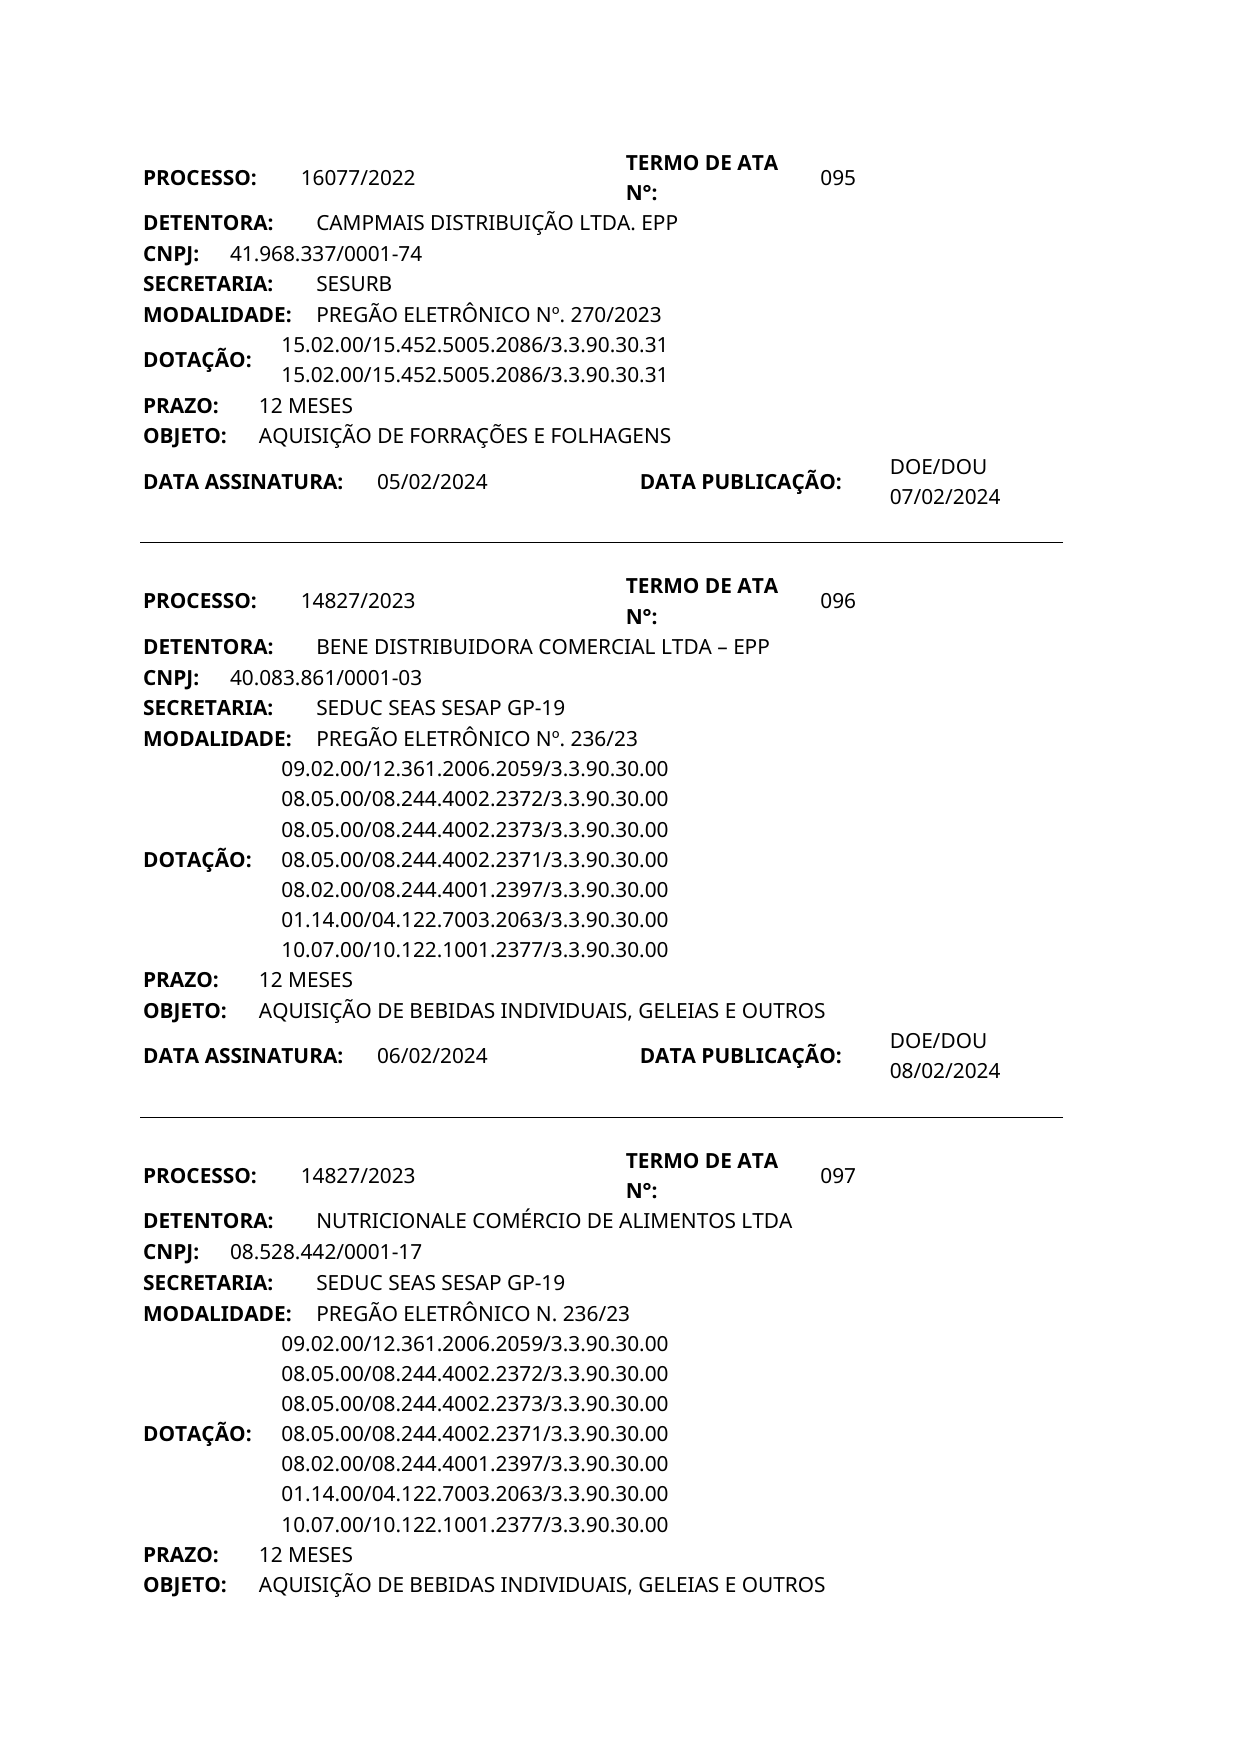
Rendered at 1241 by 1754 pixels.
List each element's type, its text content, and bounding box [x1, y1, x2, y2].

table_cell 08.528.442/0001-17 [223, 1237, 1104, 1268]
table_header PROCESSO: [136, 1146, 293, 1206]
table_cell 12 meses [251, 965, 1104, 996]
table_cell MODALIDADE: [136, 1298, 309, 1329]
table_cell 06/02/2024 [370, 1026, 632, 1086]
table_cell DETENTORA: [136, 208, 309, 238]
table_header TERMO DE ATA N°: [618, 148, 813, 207]
table_cell PRAZO: [136, 1540, 251, 1570]
table_header 096 [813, 572, 1104, 632]
table_cell AQUISIÇÃO DE BEBIDAS INDIVIDUAIS, GELEIAS E OUTROS [251, 1570, 1104, 1601]
table_cell 09.02.00/12.361.2006.2059/3.3.90.30.00 08.05.00/08.244.4002.2372/3.3.90.30.00 08.05.00/08.244.4002.2373/3.3.90.30.00 08.05.00/08.244.4002.2371/3.3.90.30.00 08.02.00/08.244.4001.2397/3.3.90.30.00 01.14.00/04.122.7003.2063/3.3.90.30.00 10.07.00/10.122.1001.2377/3.3.90.30.00 [274, 1329, 1104, 1539]
table_cell 15.02.00/15.452.5005.2086/3.3.90.30.31 15.02.00/15.452.5005.2086/3.3.90.30.31 [274, 330, 1104, 390]
table_cell pregão eletrônico nº. 236/23 [309, 724, 1104, 754]
table_cell DATA ASSINATURA: [136, 452, 369, 512]
table_cell 12 meses [251, 390, 1104, 421]
table_cell PRAZO: [136, 965, 251, 996]
table_cell DOTAÇÃO: [136, 330, 274, 390]
table_cell DATA PUBLICAÇÃO: [632, 452, 882, 512]
table_cell SEDUC SEAS SESAP GP-19 [309, 1268, 1104, 1298]
table_cell sesurb [309, 269, 1104, 300]
table_header 097 [813, 1146, 1104, 1206]
table_cell SECRETARIA: [136, 1268, 309, 1298]
table_header TERMO DE ATA N°: [618, 1146, 813, 1206]
table_cell DOTAÇÃO: [136, 755, 274, 965]
table_cell DATA ASSINATURA: [136, 1026, 369, 1086]
table_cell SECRETARIA: [136, 269, 309, 300]
table_cell AQUISIÇÃO DE FORRAÇÕES E FOLHAGENS [251, 421, 1104, 452]
table_header 14827/2023 [293, 1146, 618, 1206]
table_cell CNPJ: [136, 662, 222, 693]
table_header PROCESSO: [136, 148, 293, 207]
table_cell DOTAÇÃO: [136, 1329, 274, 1539]
table_cell 05/02/2024 [370, 452, 632, 512]
table_cell 09.02.00/12.361.2006.2059/3.3.90.30.00 08.05.00/08.244.4002.2372/3.3.90.30.00 08.05.00/08.244.4002.2373/3.3.90.30.00 08.05.00/08.244.4002.2371/3.3.90.30.00 08.02.00/08.244.4001.2397/3.3.90.30.00 01.14.00/04.122.7003.2063/3.3.90.30.00 10.07.00/10.122.1001.2377/3.3.90.30.00 [274, 755, 1104, 965]
table_cell DETENTORA: [136, 632, 309, 662]
table_cell NUTRICIONALE COMÉRCIO DE ALIMENTOS LTDA [309, 1206, 1104, 1237]
table_cell SECRETARIA: [136, 693, 309, 724]
table_cell DOE/DOU 08/02/2024 [882, 1026, 1104, 1086]
table_cell MODALIDADE: [136, 300, 309, 330]
table_cell MODALIDADE: [136, 724, 309, 754]
table_cell CAMPMAIS DISTRIBUIÇÃO LTDA. EPP [309, 208, 1104, 238]
table_header TERMO DE ATA N°: [618, 572, 813, 632]
table_cell 12 MESES [251, 1540, 1104, 1570]
table_cell doe/dou 07/02/2024 [882, 452, 1104, 512]
table_cell AQUISIÇÃO DE BEBIDAS INDIVIDUAIS, GELEIAS E OUTROS [251, 996, 1104, 1026]
table_cell CNPJ: [136, 238, 222, 269]
table_cell CNPJ: [136, 1237, 222, 1268]
table_cell OBJETO: [136, 1570, 251, 1601]
table_cell 41.968.337/0001-74 [223, 238, 1104, 269]
table_cell DETENTORA: [136, 1206, 309, 1237]
table_cell PREGÃO ELETRÔNICO N. 236/23 [309, 1298, 1104, 1329]
table_header 14827/2023 [293, 572, 618, 632]
table_header 095 [813, 148, 1104, 207]
table_header 16077/2022 [293, 148, 618, 207]
table_cell BENE DISTRIBUIDORA COMERCIAL LTDA – EPP [309, 632, 1104, 662]
table_cell DATA PUBLICAÇÃO: [632, 1026, 882, 1086]
table_header PROCESSO: [136, 572, 293, 632]
table_cell OBJETO: [136, 996, 251, 1026]
table_cell OBJETO: [136, 421, 251, 452]
table_cell 40.083.861/0001-03 [223, 662, 1104, 693]
table_cell PRAZO: [136, 390, 251, 421]
table_cell PREGÃO ELETRÔNICO Nº. 270/2023 [309, 300, 1104, 330]
table_cell seduc seas sesap gp-19 [309, 693, 1104, 724]
